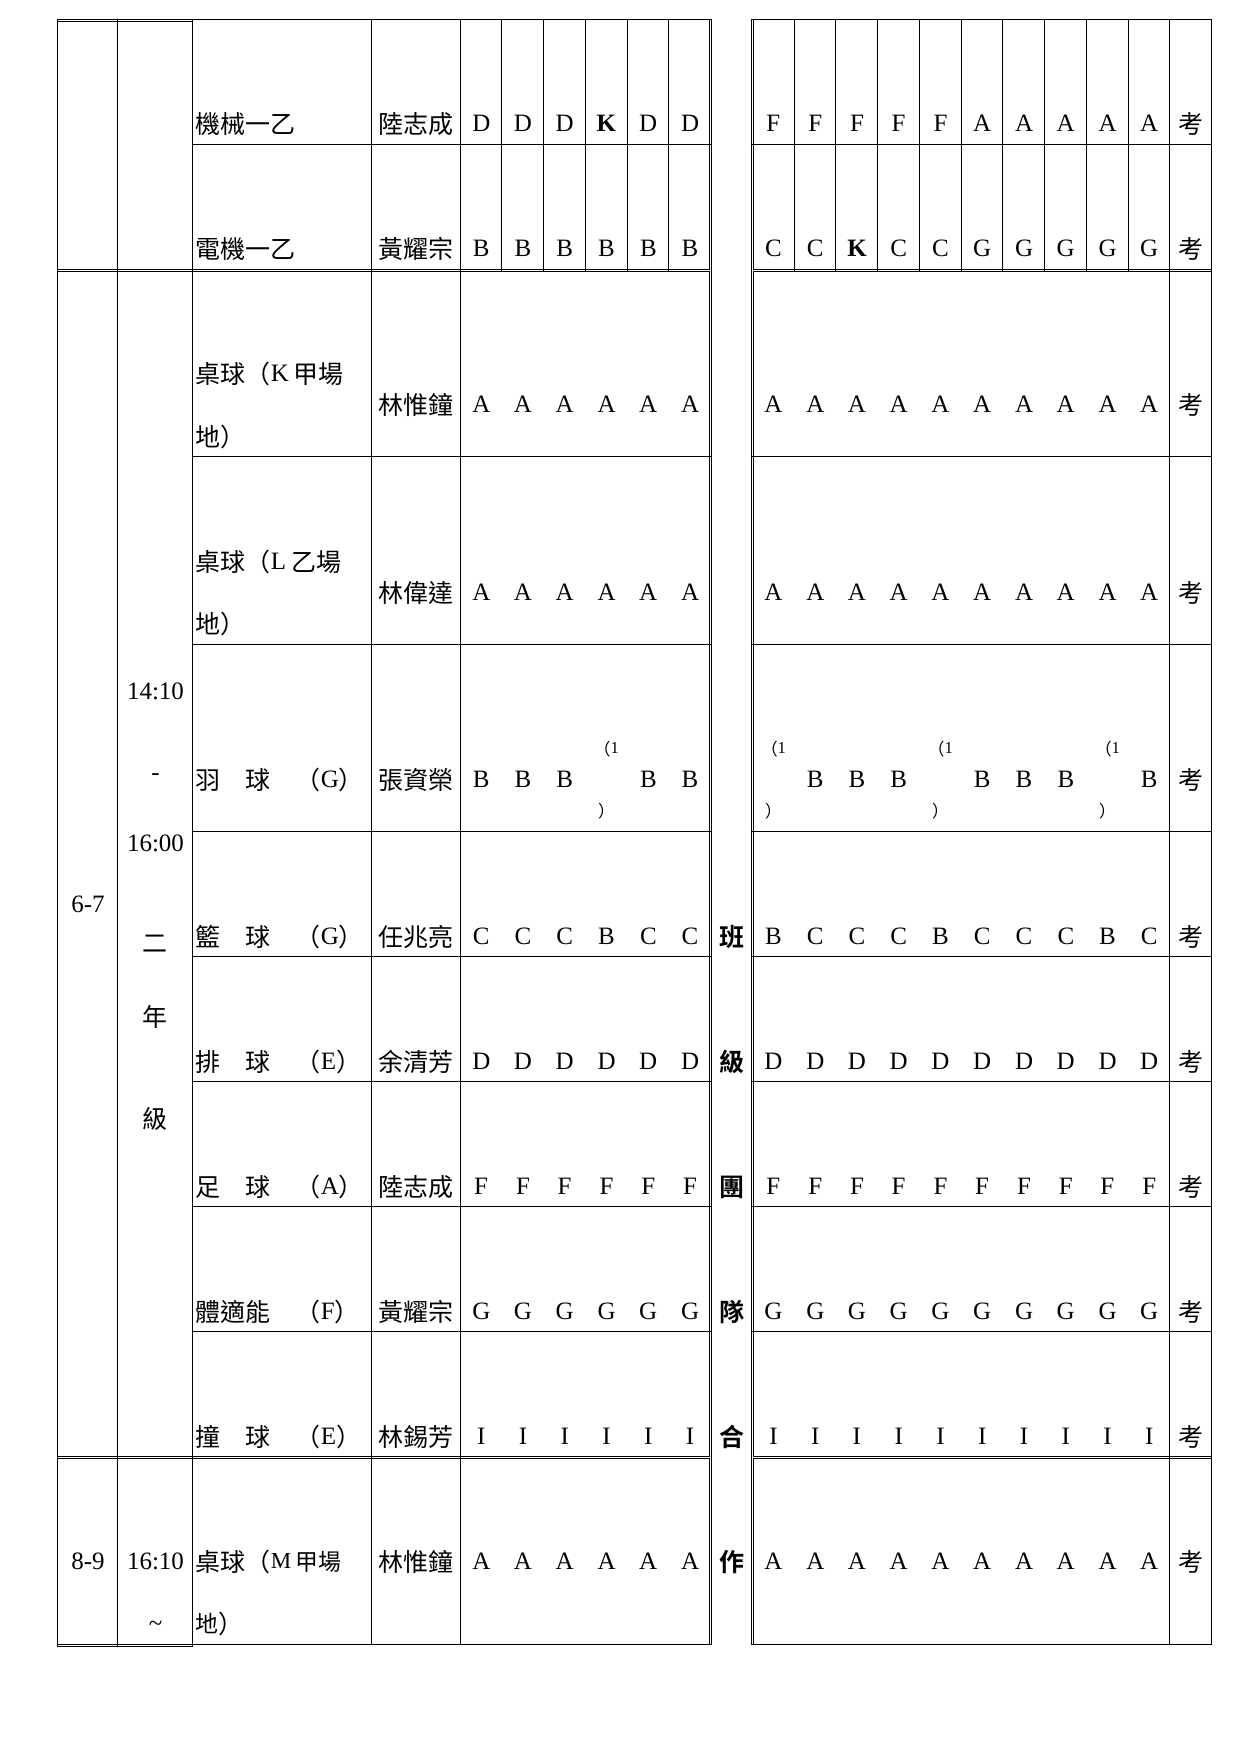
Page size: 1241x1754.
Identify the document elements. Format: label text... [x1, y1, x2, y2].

table_cell A [1045, 272, 1086, 456]
table_cell D [919, 957, 961, 1081]
table_cell B [502, 645, 543, 831]
table_cell 林偉達 [372, 457, 460, 643]
table_cell B [836, 645, 877, 831]
table_cell 14:10 - 16:00 二 年 級 [118, 272, 192, 1456]
table_cell I [585, 1332, 627, 1456]
table_cell 林惟鐘 [372, 272, 460, 456]
table_cell A [1003, 457, 1044, 643]
table_cell A [669, 457, 709, 643]
table_cell 班 [712, 831, 751, 956]
table_cell B [1086, 832, 1128, 956]
table_cell F [878, 1082, 919, 1206]
table_cell F [1128, 1082, 1169, 1206]
table_cell B [878, 645, 919, 831]
table_cell A [878, 272, 919, 456]
table_cell [58, 22, 117, 268]
table_cell A [1003, 20, 1044, 143]
table_cell 考 [1170, 957, 1211, 1081]
table_cell A [1129, 20, 1169, 143]
table_cell C [795, 145, 835, 268]
table_cell K [836, 145, 877, 268]
table_cell F [795, 20, 835, 143]
table_cell F [794, 1082, 836, 1206]
table_cell A [1128, 1459, 1169, 1643]
table_cell C [544, 832, 585, 956]
table_cell G [585, 1207, 627, 1331]
table_cell B [669, 145, 709, 268]
table_cell A [502, 457, 543, 643]
table_cell I [878, 1332, 919, 1456]
table_cell A [1128, 272, 1169, 456]
table_cell A [919, 1459, 961, 1643]
table_cell A [544, 457, 585, 643]
table_cell B [461, 645, 502, 831]
table_cell G [1086, 1207, 1128, 1331]
table_cell A [919, 457, 961, 643]
table_cell D [627, 957, 669, 1081]
table_cell 考 [1170, 1207, 1211, 1331]
table_cell F [878, 20, 919, 143]
table_cell 考 [1170, 272, 1211, 456]
table_cell 考 [1170, 1332, 1211, 1456]
table_cell C [1128, 832, 1169, 956]
table_cell A [1045, 457, 1086, 643]
table_cell B [794, 645, 836, 831]
table_cell D [502, 20, 543, 143]
table_cell 張資榮 [372, 645, 460, 831]
table_cell F [585, 1082, 627, 1206]
table_cell 黃耀宗 [372, 145, 460, 268]
table_cell B [1128, 645, 1169, 831]
table_cell B [669, 645, 709, 831]
table_cell 電機一乙 [193, 145, 371, 268]
table_cell F [836, 20, 877, 143]
table_cell A [962, 20, 1002, 143]
table_cell I [754, 1332, 794, 1456]
table_cell F [836, 1082, 877, 1206]
table_cell [118, 22, 192, 268]
table_cell I [1128, 1332, 1169, 1456]
table_cell B [544, 645, 585, 831]
table_cell A [1045, 1459, 1086, 1643]
table_cell C [920, 145, 961, 268]
table_cell C [669, 832, 709, 956]
table_cell A [961, 457, 1003, 643]
table_cell D [669, 20, 709, 143]
table_cell F [920, 20, 961, 143]
table_cell A [461, 272, 502, 456]
table_cell C [1003, 832, 1044, 956]
table_cell A [1045, 20, 1086, 143]
table_cell B [586, 145, 627, 268]
table_cell K [586, 20, 627, 143]
table_cell 任兆亮 [372, 832, 460, 956]
table_cell G [919, 1207, 961, 1331]
table_cell C [878, 145, 919, 268]
table_cell 黃耀宗 [372, 1207, 460, 1331]
table_cell C [878, 832, 919, 956]
table_cell I [502, 1332, 543, 1456]
table_cell D [585, 957, 627, 1081]
table_cell 羽 球 （G） [193, 645, 371, 831]
table_cell D [669, 957, 709, 1081]
table_cell A [1086, 457, 1128, 643]
table_cell B [961, 645, 1003, 831]
table_cell A [1003, 1459, 1044, 1643]
table_cell A [502, 1459, 543, 1643]
table_cell F [919, 1082, 961, 1206]
table_cell F [544, 1082, 585, 1206]
table_cell I [1086, 1332, 1128, 1456]
table_cell B [1003, 645, 1044, 831]
table_cell G [962, 145, 1002, 268]
table_cell 作 [712, 1456, 751, 1643]
table_cell D [794, 957, 836, 1081]
table_cell [712, 144, 751, 268]
table_cell [712, 269, 751, 456]
table_cell [712, 644, 751, 831]
table_cell 機械一乙 [193, 20, 371, 143]
table_cell A [754, 272, 794, 456]
table_cell F [1086, 1082, 1128, 1206]
table_cell G [754, 1207, 794, 1331]
table_cell C [461, 832, 502, 956]
table_cell G [1087, 145, 1128, 268]
table_cell C [1045, 832, 1086, 956]
table_cell 合 [712, 1331, 751, 1456]
table_cell A [961, 1459, 1003, 1643]
table_cell I [461, 1332, 502, 1456]
table_cell A [878, 457, 919, 643]
table_cell （1） [585, 645, 627, 831]
table_cell G [836, 1207, 877, 1331]
table_cell D [502, 957, 543, 1081]
table_cell A [544, 272, 585, 456]
table_cell C [502, 832, 543, 956]
table_cell A [794, 272, 836, 456]
table_cell 林錫芳 [372, 1332, 460, 1456]
table_cell A [919, 272, 961, 456]
table_cell G [1045, 1207, 1086, 1331]
table_cell A [794, 457, 836, 643]
table_cell 考 [1170, 145, 1211, 268]
table_cell 體適能 （F） [193, 1207, 371, 1331]
table_cell A [461, 1459, 502, 1643]
table_cell C [794, 832, 836, 956]
table_cell F [502, 1082, 543, 1206]
table_cell B [919, 832, 961, 956]
table_cell 桌球（L乙場地） [193, 457, 371, 643]
table_cell D [836, 957, 877, 1081]
table_cell C [754, 145, 794, 268]
table_cell B [754, 832, 794, 956]
table_cell B [627, 645, 669, 831]
table_cell G [627, 1207, 669, 1331]
table_cell B [628, 145, 668, 268]
table_cell 8-9 [58, 1459, 117, 1643]
table_cell F [627, 1082, 669, 1206]
table_cell F [754, 1082, 794, 1206]
table_cell I [919, 1332, 961, 1456]
table_cell D [1045, 957, 1086, 1081]
table_cell B [585, 832, 627, 956]
table_cell D [1003, 957, 1044, 1081]
table_cell 籃 球 （G） [193, 832, 371, 956]
table_cell D [544, 20, 585, 143]
table_cell D [461, 20, 501, 143]
table_cell A [836, 1459, 877, 1643]
table_cell D [754, 957, 794, 1081]
table_cell I [961, 1332, 1003, 1456]
table_cell A [754, 457, 794, 643]
table_cell （1） [919, 645, 961, 831]
table_cell B [461, 145, 501, 268]
table_cell B [1045, 645, 1086, 831]
table_cell 級 [712, 956, 751, 1081]
table_cell 陸志成 [372, 1082, 460, 1206]
table_cell A [585, 457, 627, 643]
table_cell F [1045, 1082, 1086, 1206]
table_cell D [961, 957, 1003, 1081]
table_cell F [1003, 1082, 1044, 1206]
table_cell I [669, 1332, 709, 1456]
table_cell G [502, 1207, 543, 1331]
table_cell D [544, 957, 585, 1081]
table_cell 林惟鐘 [372, 1459, 460, 1643]
table_cell F [961, 1082, 1003, 1206]
table_cell G [544, 1207, 585, 1331]
table_cell D [1128, 957, 1169, 1081]
table_cell 6-7 [58, 272, 117, 1456]
table_cell B [502, 145, 543, 268]
table_cell A [1003, 272, 1044, 456]
table_cell I [627, 1332, 669, 1456]
table_cell A [794, 1459, 836, 1643]
table_cell I [1003, 1332, 1044, 1456]
table_cell 撞 球 （E） [193, 1332, 371, 1456]
table_cell 考 [1170, 645, 1211, 831]
table_cell I [544, 1332, 585, 1456]
table_cell F [754, 20, 794, 143]
table_cell A [585, 272, 627, 456]
table_cell D [628, 20, 668, 143]
table_cell 考 [1170, 1459, 1211, 1643]
table_cell F [669, 1082, 709, 1206]
table_cell A [669, 1459, 709, 1643]
table_cell A [961, 272, 1003, 456]
table_cell A [627, 457, 669, 643]
table_cell G [1129, 145, 1169, 268]
table_cell C [627, 832, 669, 956]
table_cell A [544, 1459, 585, 1643]
table_cell I [836, 1332, 877, 1456]
table_cell G [669, 1207, 709, 1331]
table_cell G [878, 1207, 919, 1331]
table_cell D [1086, 957, 1128, 1081]
table_cell 陸志成 [372, 20, 460, 143]
table_cell 余清芳 [372, 957, 460, 1081]
table_cell I [794, 1332, 836, 1456]
table_cell C [961, 832, 1003, 956]
table_cell G [961, 1207, 1003, 1331]
table_cell B [544, 145, 585, 268]
table_cell G [1045, 145, 1086, 268]
table_cell [712, 456, 751, 643]
table_cell [712, 19, 751, 143]
table_cell A [836, 457, 877, 643]
table_cell D [461, 957, 502, 1081]
table_cell 隊 [712, 1206, 751, 1331]
table_cell A [1087, 20, 1128, 143]
table_cell A [585, 1459, 627, 1643]
table_cell 考 [1170, 20, 1211, 143]
table_cell A [1086, 1459, 1128, 1643]
table_cell A [878, 1459, 919, 1643]
table_cell G [1128, 1207, 1169, 1331]
table_cell 排 球 （E） [193, 957, 371, 1081]
table_cell A [627, 1459, 669, 1643]
table_cell 16:10 ~ [118, 1459, 192, 1643]
table_cell A [836, 272, 877, 456]
table_cell D [878, 957, 919, 1081]
table_cell F [461, 1082, 502, 1206]
table_cell G [1003, 1207, 1044, 1331]
table_cell A [1086, 272, 1128, 456]
table_cell G [794, 1207, 836, 1331]
table_cell 考 [1170, 832, 1211, 956]
table_cell C [836, 832, 877, 956]
table_cell （1） [754, 645, 794, 831]
table_cell A [1128, 457, 1169, 643]
table_cell A [502, 272, 543, 456]
table_cell 足 球 （A） [193, 1082, 371, 1206]
table_cell A [754, 1459, 794, 1643]
table_cell I [1045, 1332, 1086, 1456]
table_cell 考 [1170, 457, 1211, 643]
table_cell 團 [712, 1081, 751, 1206]
table_cell 桌球（M甲場地） [193, 1459, 371, 1643]
table_cell A [669, 272, 709, 456]
table_cell G [1003, 145, 1044, 268]
table_cell A [461, 457, 502, 643]
table_cell G [461, 1207, 502, 1331]
table_cell 考 [1170, 1082, 1211, 1206]
table_cell 桌球（K甲場地） [193, 272, 371, 456]
table_cell A [627, 272, 669, 456]
table_cell （1） [1086, 645, 1128, 831]
